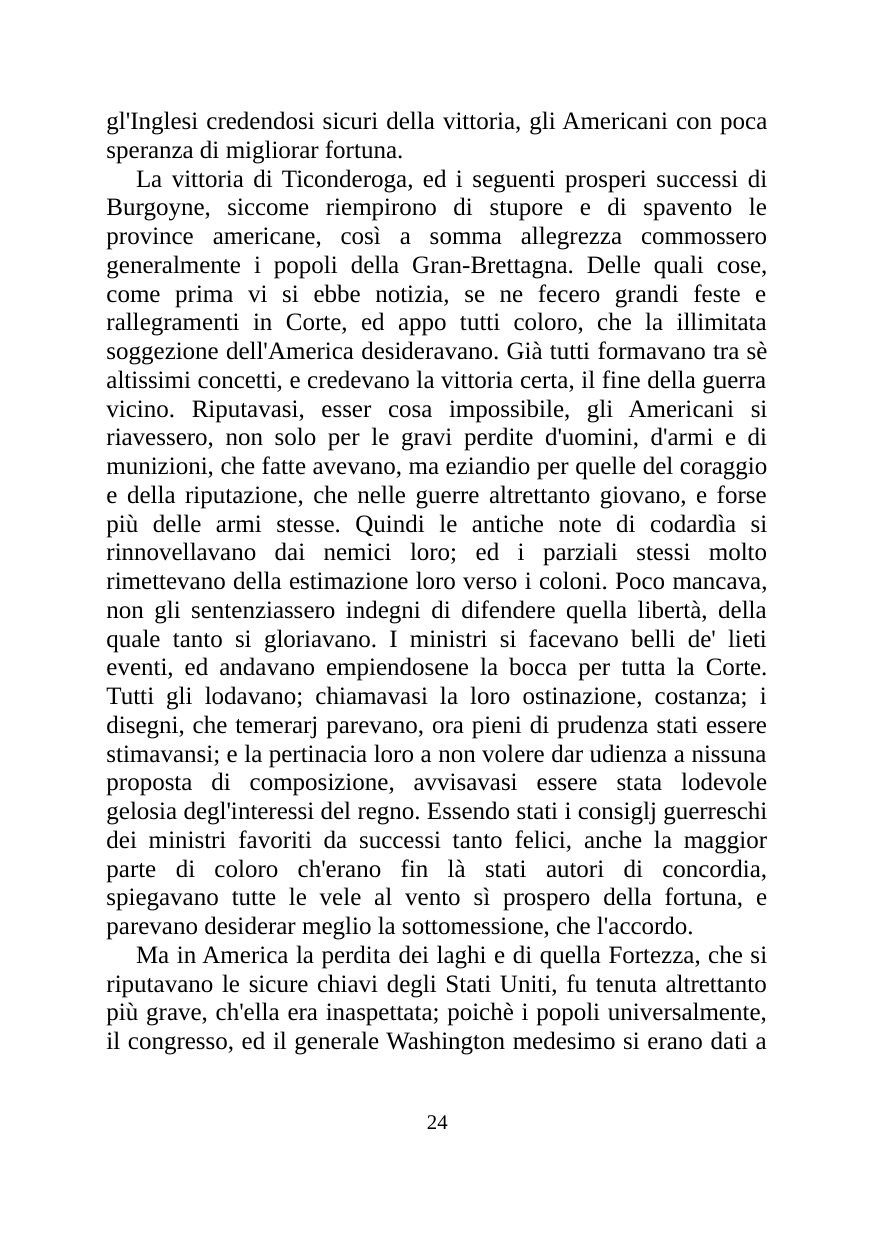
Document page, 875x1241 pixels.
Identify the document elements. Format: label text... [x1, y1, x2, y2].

text Ma in America la perdita dei laghi e di quella Fortezza, che si riputavano le sicure chiavi degli Stati Uniti, fu tenuta altrettanto più grave, ch'ella era inaspettata; poichè i popoli universalmente, il congresso, ed il generale Washington medesimo si erano dati a [106, 940, 768, 1055]
text La vittoria di Ticonderoga, ed i seguenti prosperi successi di Burgoyne, siccome riempirono di stupore e di spavento le province americane, così a somma allegrezza commossero generalmente i popoli della Gran-Brettagna. Delle quali cose, come prima vi si ebbe notizia, se ne fecero grandi feste e rallegramenti in Corte, ed appo tutti coloro, che la illimitata soggezione dell'America desideravano. Già tutti formavano tra sè altissimi concetti, e credevano la vittoria certa, il fine della guerra vicino. Riputavasi, esser cosa impossibile, gli Americani si riavessero, non solo per le gravi perdite d'uomini, d'armi e di munizioni, che fatte avevano, ma eziandio per quelle del coraggio e della riputazione, che nelle guerre altrettanto giovano, e forse più delle armi stesse. Quindi le antiche note di codardìa si rinnovellavano dai nemici loro; ed i parziali stessi molto rimettevano della estimazione loro verso i coloni. Poco mancava, non gli sentenziassero indegni di difendere quella libertà, della quale tanto si gloriavano. I ministri si facevano belli de' lieti eventi, ed andavano empiendosene la bocca per tutta la Corte. Tutti gli lodavano; chiamavasi la loro ostinazione, costanza; i disegni, che temerarj parevano, ora pieni di prudenza stati essere stimavansi; e la pertinacia loro a non volere dar udienza a nissuna proposta di composizione, avvisavasi essere stata lodevole gelosia degl'interessi del regno. Essendo stati i consiglj guerreschi dei ministri favoriti da successi tanto felici, anche la maggior parte di coloro ch'erano fin là stati autori di concordia, spiegavano tutte le vele al vento sì prospero della fortuna, e parevano desiderar meglio la sottomessione, che l'accordo. [106, 164, 768, 940]
text gl'Inglesi credendosi sicuri della vittoria, gli Americani con poca speranza di migliorar fortuna. [106, 106, 768, 164]
